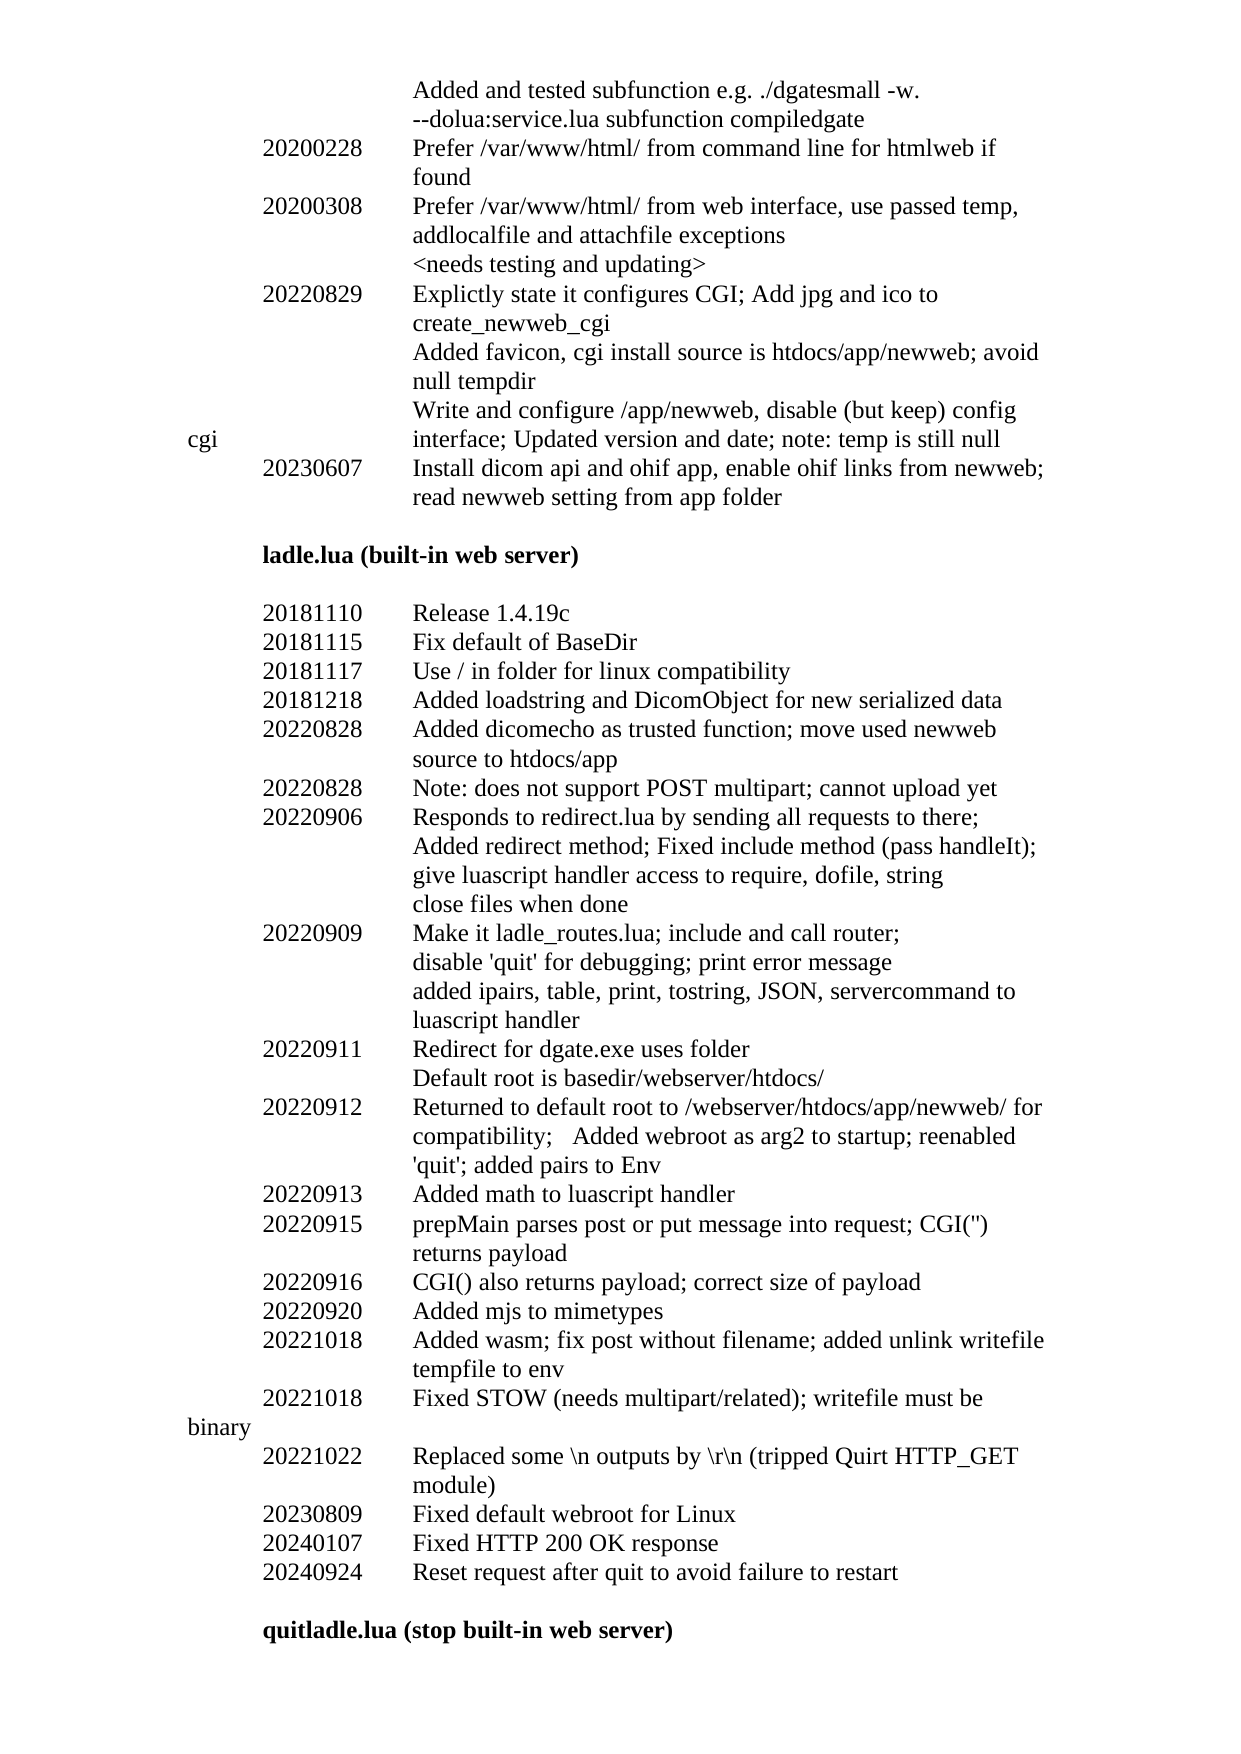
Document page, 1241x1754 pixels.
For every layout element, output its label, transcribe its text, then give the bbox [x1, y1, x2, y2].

text 20220829 Explictly state it configures CGI; Add jpg and ico to create_newweb_cgi [187, 278, 1053, 337]
text quitladle.lua (stop built-in web server) [187, 1615, 1053, 1644]
text 20230607 Install dicom api and ohif app, enable ohif links from newweb; read newweb setting from app folder [187, 453, 1053, 511]
text 20181117 Use / in folder for linux compatibility [187, 656, 1053, 685]
text Added and tested subfunction e.g. ./dgatesmall -w. --dolua:service.lua subfunction compiledgate [187, 75, 1053, 133]
text 20240107 Fixed HTTP 200 OK response [187, 1528, 1053, 1557]
text Added favicon, cgi install source is htdocs/app/newweb; avoid null tempdir [187, 337, 1053, 395]
text 20200308 Prefer /var/www/html/ from web interface, use passed temp, addlocalfile and attachfile exceptions [187, 191, 1053, 249]
text 20181110 Release 1.4.19c [187, 598, 1053, 627]
text Write and configure /app/newweb, disable (but keep) config cgi interface; Updated version and date; note: temp is still null [187, 395, 1053, 453]
text 20181115 Fix default of BaseDir [187, 627, 1053, 656]
text 20200228 Prefer /var/www/html/ from command line for htmlweb if found [187, 133, 1053, 191]
text 20220828 Added dicomecho as trusted function; move used newweb source to htdocs/app 20220828 Note: does not support POST multipart; cannot upload yet [187, 714, 1053, 802]
text 20181218 Added loadstring and DicomObject for new serialized data [187, 685, 1053, 714]
text 20230809 Fixed default webroot for Linux [187, 1499, 1053, 1528]
text 20220906 Responds to redirect.lua by sending all requests to there; Added redirect method; Fixed include method (pass handleIt); give luascript handler access to require, dofile, string close files when done 20220909 Make it ladle_routes.lua; include and call router; disable 'quit' for debugging; print error message added ipairs, table, print, tostring, JSON, servercommand to luascript handler 20220911 Redirect for dgate.exe uses folder Default root is basedir/webserver/htdocs/ 20220912 Returned to default root to /webserver/htdocs/app/newweb/ for compatibility; Added webroot as arg2 to startup; reenabled 'quit'; added pairs to Env 20220913 Added math to luascript handler 20220915 prepMain parses post or put message into request; CGI('') returns payload 20220916 CGI() also returns payload; correct size of payload 20220920 Added mjs to mimetypes 20221018 Added wasm; fix post without filename; added unlink writefile tempfile to env 20221018 Fixed STOW (needs multipart/related); writefile must be binary 20221022 Replaced some \n outputs by \r\n (tripped Quirt HTTP_GET module) [187, 802, 1053, 1499]
text <needs testing and updating> [187, 249, 1053, 278]
text 20240924 Reset request after quit to avoid failure to restart [187, 1557, 1053, 1586]
text ladle.lua (built-in web server) [187, 540, 1053, 569]
